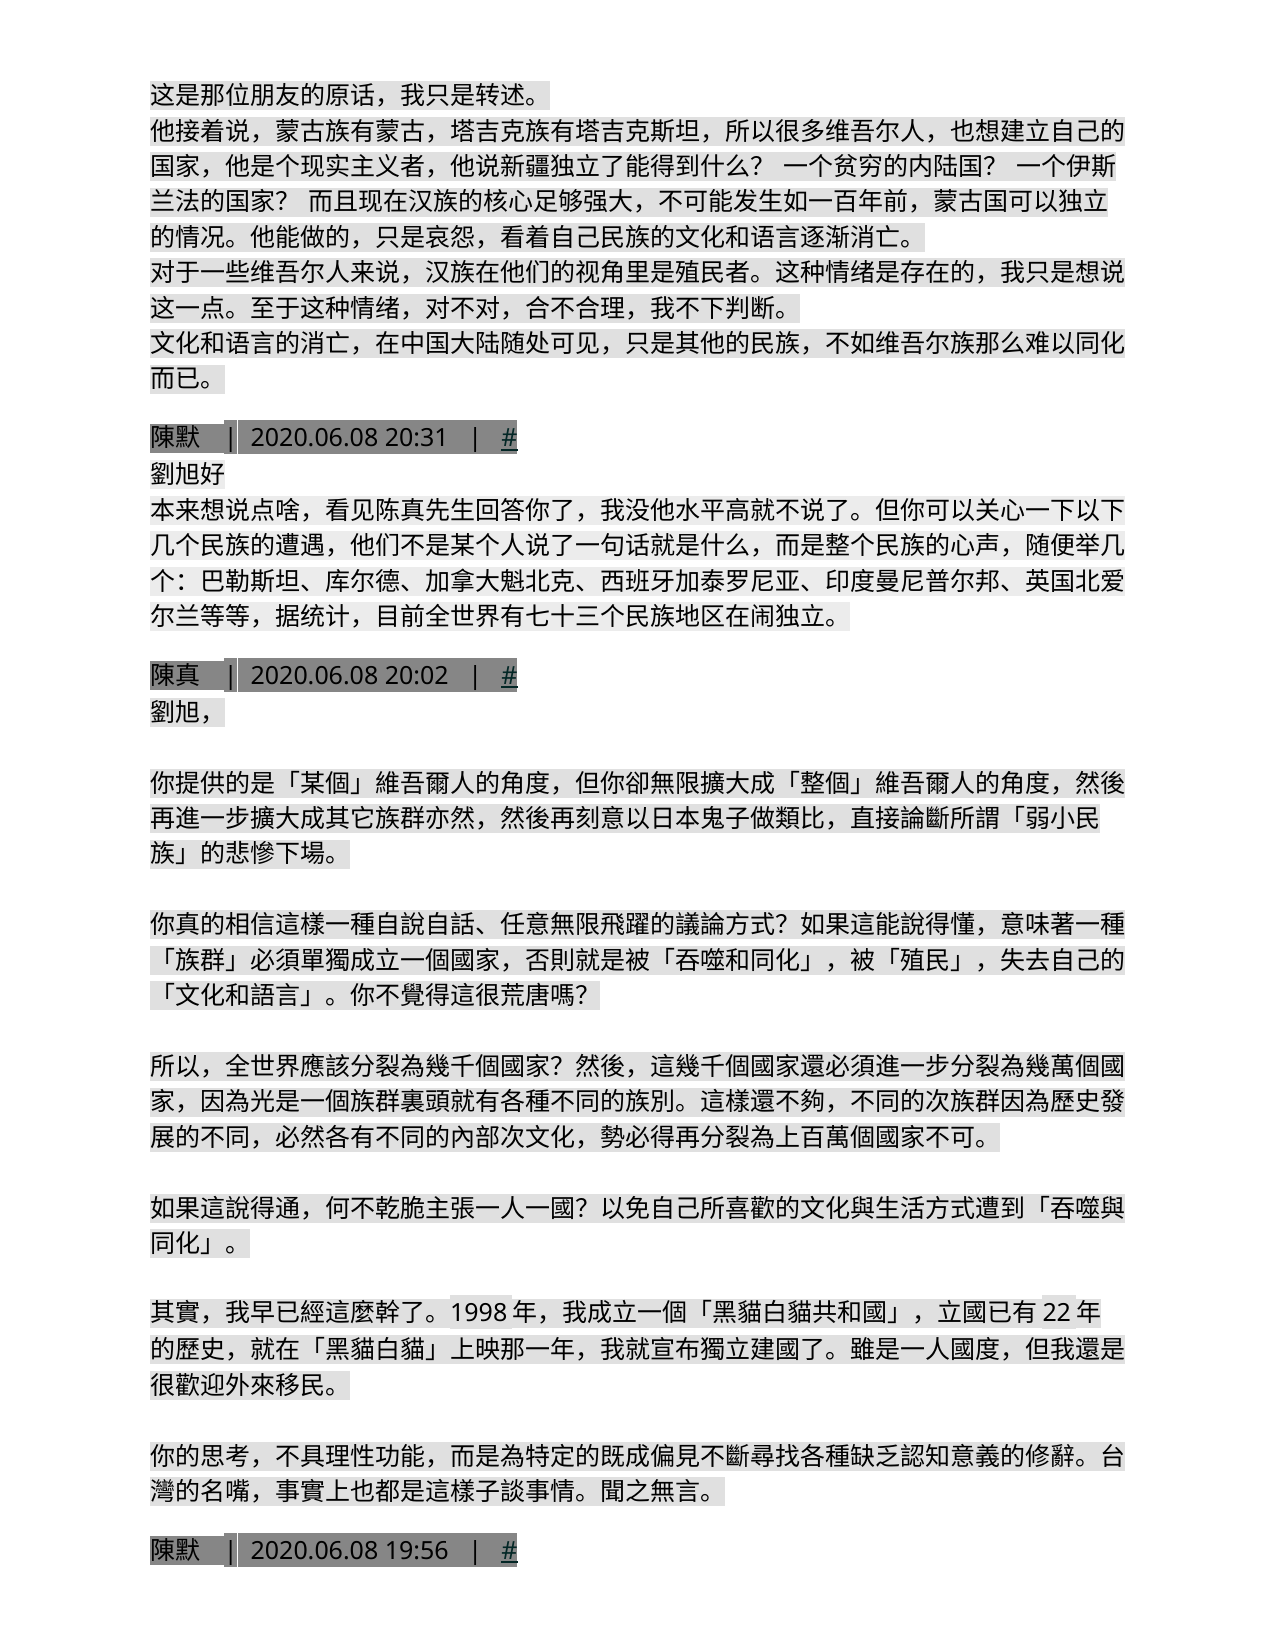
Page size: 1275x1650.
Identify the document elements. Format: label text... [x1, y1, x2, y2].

text 陳默 | 2020.06.08 19:56 | # [150, 1531, 1125, 1567]
text 劉旭好 本来想说点啥，看见陈真先生回答你了，我没他水平高就不说了。但你可以关心一下以下几个民族的遭遇，他们不是某个人说了一句话就是什么，而是整个民族的心声，随便举几个：巴勒斯坦、库尔德、加拿大魁北克、西班牙加泰罗尼亚、印度曼尼普尔邦、英国北爱尔兰等等，据统计，目前全世界有七十三个民族地区在闹独立。 [150, 454, 1125, 631]
text 这是那位朋友的原话，我只是转述。 他接着说，蒙古族有蒙古，塔吉克族有塔吉克斯坦，所以很多维吾尔人，也想建立自己的国家，他是个现实主义者，他说新疆独立了能得到什么？ 一个贫穷的内陆国？ 一个伊斯兰法的国家？ 而且现在汉族的核心足够强大，不可能发生如一百年前，蒙古国可以独立的情况。他能做的，只是哀怨，看着自己民族的文化和语言逐渐消亡。 对于一些维吾尔人来说，汉族在他们的视角里是殖民者。这种情绪是存在的，我只是想说这一点。至于这种情绪，对不对，合不合理，我不下判断。 文化和语言的消亡，在中国大陆随处可见，只是其他的民族，不如维吾尔族那么难以同化而已。 [150, 75, 1125, 394]
text 陳真 | 2020.06.08 20:02 | # [150, 656, 1125, 692]
text 劉旭， 你提供的是「某個」維吾爾人的角度，但你卻無限擴大成「整個」維吾爾人的角度，然後再進一步擴大成其它族群亦然，然後再刻意以日本鬼子做類比，直接論斷所謂「弱小民族」的悲慘下場。 你真的相信這樣一種自說自話、任意無限飛躍的議論方式？如果這能說得懂，意味著一種「族群」必須單獨成立一個國家，否則就是被「吞噬和同化」，被「殖民」，失去自己的「文化和語言」。你不覺得這很荒唐嗎？ 所以，全世界應該分裂為幾千個國家？然後，這幾千個國家還必須進一步分裂為幾萬個國家，因為光是一個族群裏頭就有各種不同的族別。這樣還不夠，不同的次族群因為歷史發展的不同，必然各有不同的內部次文化，勢必得再分裂為上百萬個國家不可。 如果這說得通，何不乾脆主張一人一國？以免自己所喜歡的文化與生活方式遭到「吞噬與同化」。 其實，我早已經這麼幹了。1998年，我成立一個「黑貓白貓共和國」，立國已有22年的歷史，就在「黑貓白貓」上映那一年，我就宣布獨立建國了。雖是一人國度，但我還是很歡迎外來移民。 你的思考，不具理性功能，而是為特定的既成偏見不斷尋找各種缺乏認知意義的修辭。台灣的名嘴，事實上也都是這樣子談事情。聞之無言。 [150, 692, 1125, 1506]
text 陳默 | 2020.06.08 20:31 | # [150, 419, 1125, 454]
